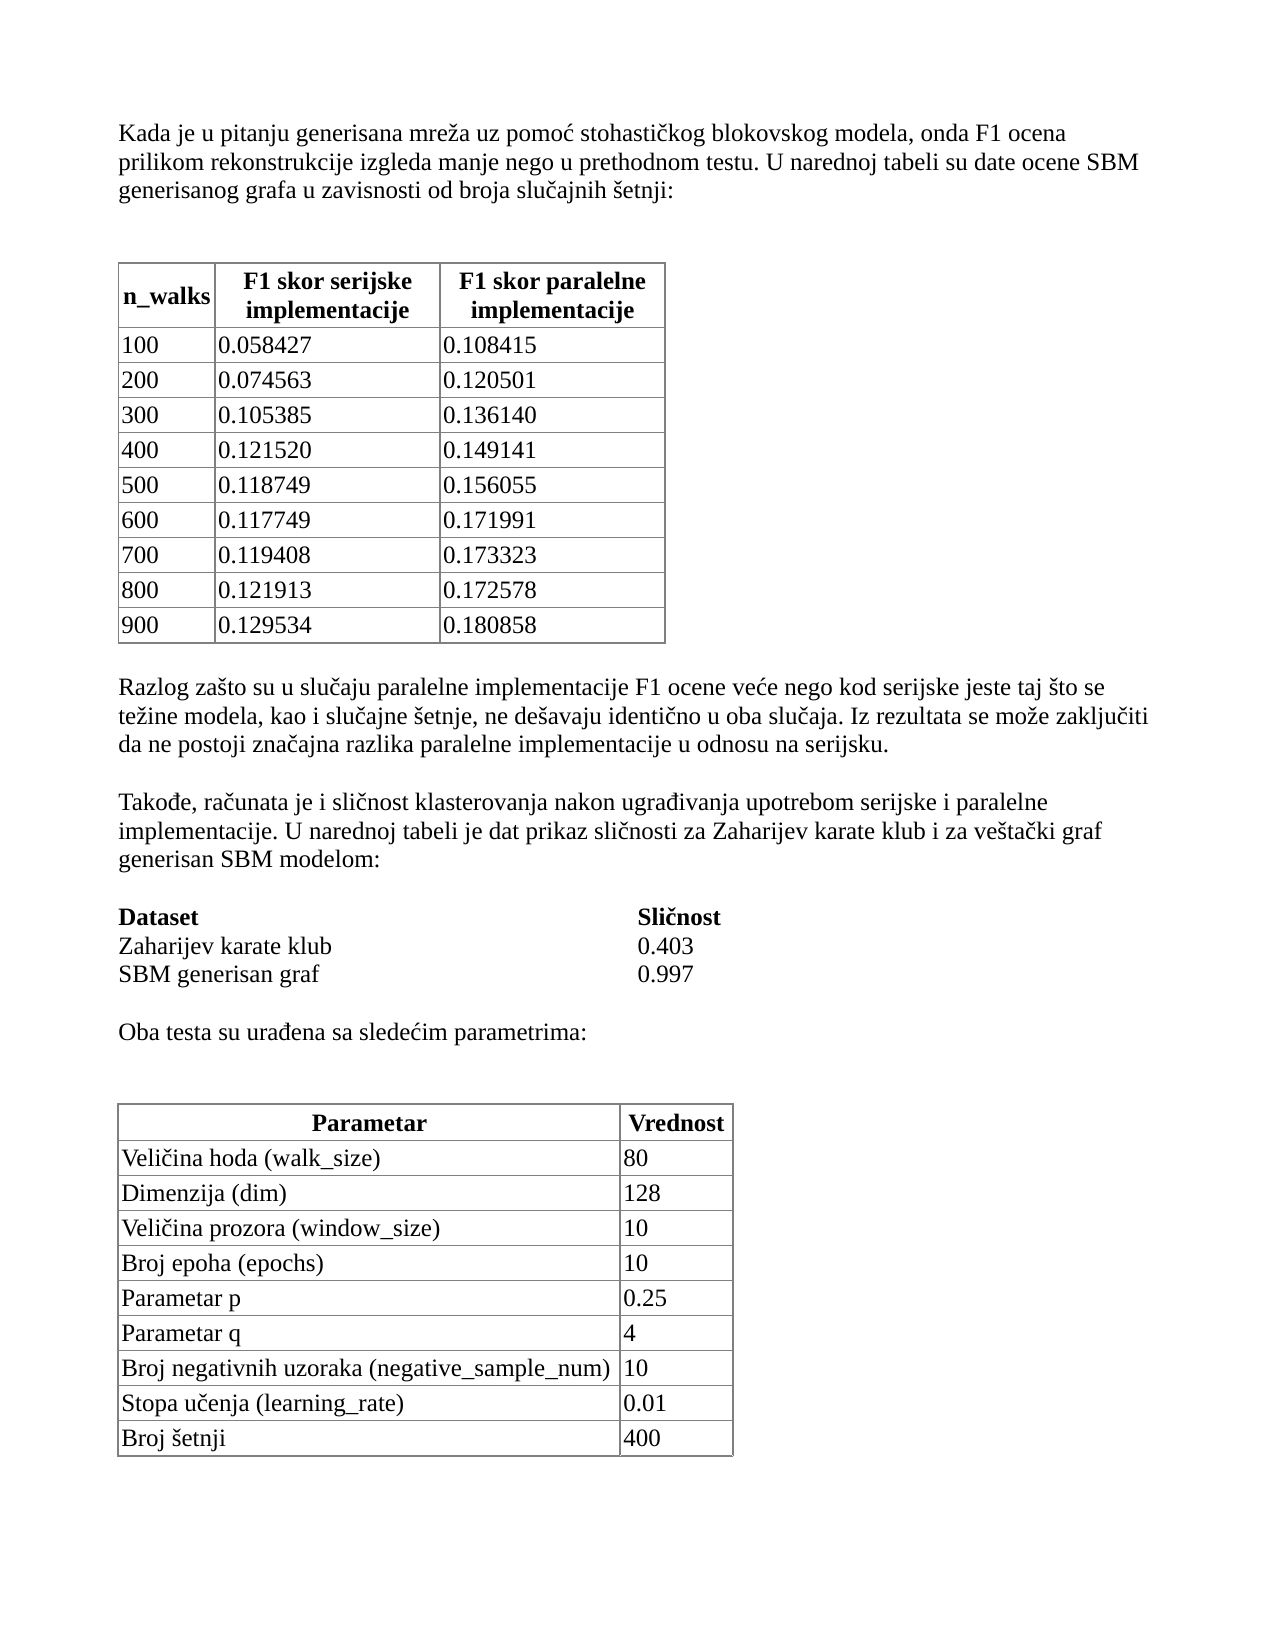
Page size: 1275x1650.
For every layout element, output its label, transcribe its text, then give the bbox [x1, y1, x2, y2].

table_cell 0.105385 [216, 398, 439, 432]
table_cell 0.058427 [216, 328, 439, 362]
table_header F1 skor paralelne implementacije [441, 264, 664, 327]
table_cell 500 [119, 468, 214, 502]
table_cell 0.25 [621, 1281, 732, 1314]
table_cell 0.119408 [216, 538, 439, 572]
table_header Dataset [118, 902, 637, 931]
table_cell Veličina prozora (window_size) [119, 1211, 619, 1244]
table_cell Parametar p [119, 1281, 619, 1314]
table_cell Dimenzija (dim) [119, 1176, 619, 1209]
text Takođe, računata je i sličnost klasterovanja nakon ugrađivanja upotrebom serijske i paralelne implementacije. U narednoj tabeli je dat prikaz sličnosti za Zaharijev karate klub i za veštački graf generisan SBM modelom: [118, 787, 1157, 873]
table_cell 800 [119, 573, 214, 607]
text Razlog zašto su u slučaju paralelne implementacije F1 ocene veće nego kod serijske jeste taj što se težine modela, kao i slučajne šetnje, ne dešavaju identično u oba slučaja. Iz rezultata se može zaključiti da ne postoji značajna razlika paralelne implementacije u odnosu na serijsku. [118, 672, 1157, 758]
table_cell Parametar q [119, 1316, 619, 1349]
table_header F1 skor serijske implementacije [216, 264, 439, 327]
table_cell Broj negativnih uzoraka (negative_sample_num) [119, 1351, 619, 1384]
table_cell SBM generisan graf [118, 960, 637, 988]
table_cell 0.120501 [441, 363, 664, 397]
text Oba testa su urađena sa sledećim parametrima: [118, 1017, 1157, 1046]
table_cell 0.074563 [216, 363, 439, 397]
table_cell Stopa učenja (learning_rate) [119, 1386, 619, 1419]
table_cell 10 [621, 1246, 732, 1279]
table_header Parametar [119, 1105, 619, 1139]
table_cell 0.117749 [216, 503, 439, 537]
table_cell 0.172578 [441, 573, 664, 607]
table_cell 0.108415 [441, 328, 664, 362]
table_cell 0.129534 [216, 608, 439, 642]
table_cell 0.136140 [441, 398, 664, 432]
table_cell 400 [621, 1421, 732, 1454]
table_cell 0.149141 [441, 433, 664, 467]
table_header n_walks [119, 264, 214, 327]
table_cell 900 [119, 608, 214, 642]
table_cell 0.171991 [441, 503, 664, 537]
table_cell 0.01 [621, 1386, 732, 1419]
table_cell Zaharijev karate klub [118, 931, 637, 959]
table_cell Broj epoha (epochs) [119, 1246, 619, 1279]
table_cell 0.121520 [216, 433, 439, 467]
table_cell 600 [119, 503, 214, 537]
table_cell 80 [621, 1141, 732, 1174]
table_cell Broj šetnji [119, 1421, 619, 1454]
table_cell Veličina hoda (walk_size) [119, 1141, 619, 1174]
table_cell 128 [621, 1176, 732, 1209]
table_cell 700 [119, 538, 214, 572]
table_header Sličnost [638, 902, 1157, 931]
text Kada je u pitanju generisana mreža uz pomoć stohastičkog blokovskog modela, onda F1 ocena prilikom rekonstrukcije izgleda manje nego u prethodnom testu. U narednoj tabeli su date ocene SBM generisanog grafa u zavisnosti od broja slučajnih šetnji: [118, 118, 1157, 204]
table_cell 200 [119, 363, 214, 397]
table_cell 0.180858 [441, 608, 664, 642]
table_cell 300 [119, 398, 214, 432]
table_cell 0.156055 [441, 468, 664, 502]
table_cell 0.997 [638, 960, 1157, 988]
table_cell 10 [621, 1211, 732, 1244]
table_cell 100 [119, 328, 214, 362]
table_cell 10 [621, 1351, 732, 1384]
table_cell 0.403 [638, 931, 1157, 959]
table_cell 0.121913 [216, 573, 439, 607]
table_cell 400 [119, 433, 214, 467]
table_cell 4 [621, 1316, 732, 1349]
table_header Vrednost [621, 1105, 732, 1139]
table_cell 0.118749 [216, 468, 439, 502]
table_cell 0.173323 [441, 538, 664, 572]
